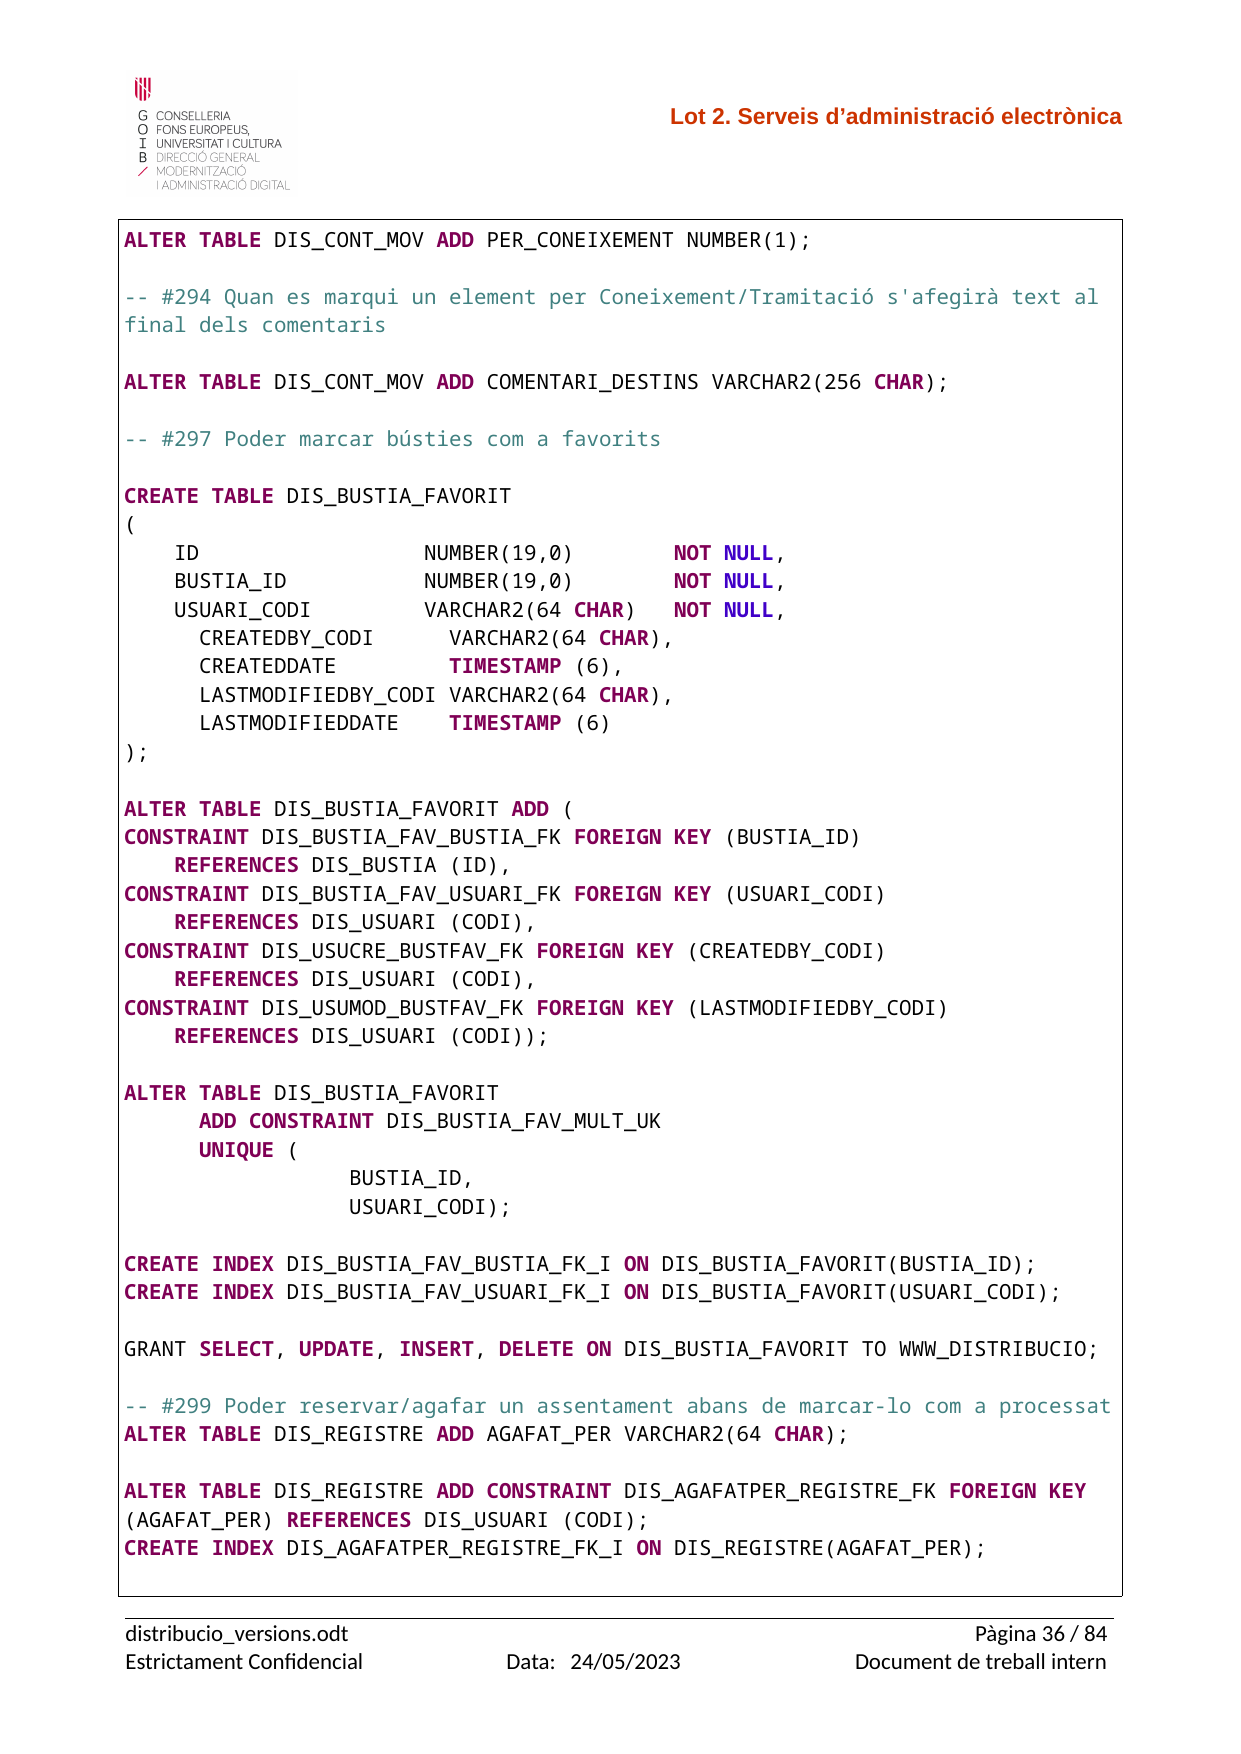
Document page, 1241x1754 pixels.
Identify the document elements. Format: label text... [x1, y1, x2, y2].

table_header ALTER TABLE DIS_CONT_MOV ADD PER_CONEIXEMENT NUMBER(1); -- #294 Quan es marqui un element per Coneixement/Tramitació s'afegirà text al final dels comentaris ALTER TABLE DIS_CONT_MOV ADD COMENTARI_DESTINS VARCHAR2(256 CHAR); -- #297 Poder marcar bústies com a favorits CREATE TABLE DIS_BUSTIA_FAVORIT ( ID NUMBER(19,0) NOT NULL, BUSTIA_ID NUMBER(19,0) NOT NULL, USUARI_CODI VARCHAR2(64 CHAR) NOT NULL, CREATEDBY_CODI VARCHAR2(64 CHAR), CREATEDDATE TIMESTAMP (6), LASTMODIFIEDBY_CODI VARCHAR2(64 CHAR), LASTMODIFIEDDATE TIMESTAMP (6) ); ALTER TABLE DIS_BUSTIA_FAVORIT ADD ( CONSTRAINT DIS_BUSTIA_FAV_BUSTIA_FK FOREIGN KEY (BUSTIA_ID) REFERENCES DIS_BUSTIA (ID), CONSTRAINT DIS_BUSTIA_FAV_USUARI_FK FOREIGN KEY (USUARI_CODI) REFERENCES DIS_USUARI (CODI), CONSTRAINT DIS_USUCRE_BUSTFAV_FK FOREIGN KEY (CREATEDBY_CODI) REFERENCES DIS_USUARI (CODI), CONSTRAINT DIS_USUMOD_BUSTFAV_FK FOREIGN KEY (LASTMODIFIEDBY_CODI) REFERENCES DIS_USUARI (CODI)); ALTER TABLE DIS_BUSTIA_FAVORIT ADD CONSTRAINT DIS_BUSTIA_FAV_MULT_UK UNIQUE ( BUSTIA_ID, USUARI_CODI); CREATE INDEX DIS_BUSTIA_FAV_BUSTIA_FK_I ON DIS_BUSTIA_FAVORIT(BUSTIA_ID); CREATE INDEX DIS_BUSTIA_FAV_USUARI_FK_I ON DIS_BUSTIA_FAVORIT(USUARI_CODI); GRANT SELECT, UPDATE, INSERT, DELETE ON DIS_BUSTIA_FAVORIT TO WWW_DISTRIBUCIO; -- #299 Poder reservar/agafar un assentament abans de marcar-lo com a processat ALTER TABLE DIS_REGISTRE ADD AGAFAT_PER VARCHAR2(64 CHAR); ALTER TABLE DIS_REGISTRE ADD CONSTRAINT DIS_AGAFATPER_REGISTRE_FK FOREIGN KEY (AGAFAT_PER) REFERENCES DIS_USUARI (CODI); CREATE INDEX DIS_AGAFATPER_REGISTRE_FK_I ON DIS_REGISTRE(AGAFAT_PER); [119, 220, 1122, 1596]
picture [126, 70, 299, 197]
